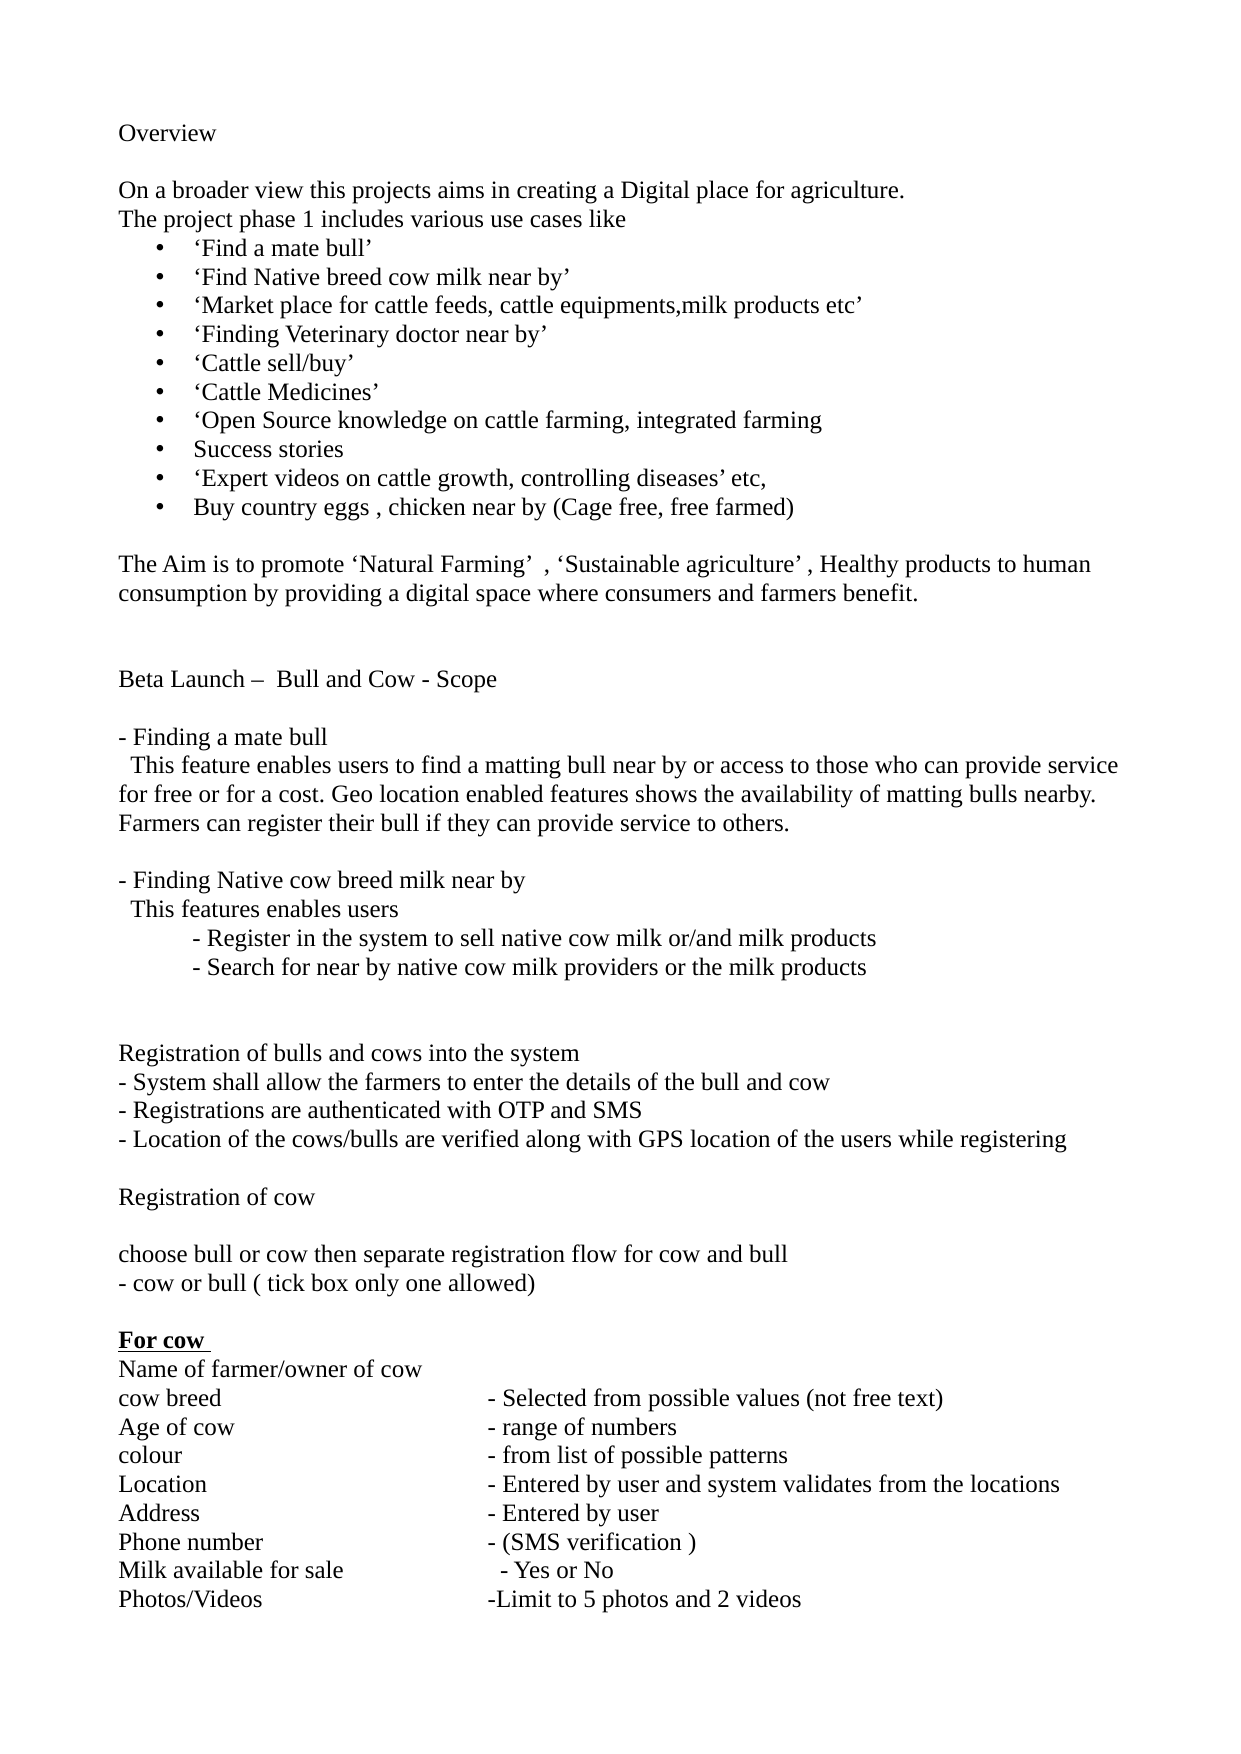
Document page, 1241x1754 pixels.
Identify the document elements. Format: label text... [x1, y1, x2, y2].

text Age of cow - range of numbers [118, 1412, 1122, 1441]
text Overview [118, 118, 1122, 147]
text Location - Entered by user and system validates from the locations [118, 1469, 1122, 1498]
text - Registrations are authenticated with OTP and SMS [118, 1096, 1122, 1124]
list ‘Cattle sell/buy’ [156, 348, 1122, 377]
list ‘Find a mate bull’ [156, 233, 1122, 262]
list ‘Market place for cattle feeds, cattle equipments,milk products etc’ [156, 291, 1122, 319]
list ‘Expert videos on cattle growth, controlling diseases’ etc, [156, 463, 1122, 492]
text - Finding a mate bull [118, 722, 1122, 751]
text Photos/Videos -Limit to 5 photos and 2 videos [118, 1584, 1122, 1613]
text On a broader view this projects aims in creating a Digital place for agriculture. [118, 176, 1122, 204]
list ‘Finding Veterinary doctor near by’ [156, 319, 1122, 348]
text choose bull or cow then separate registration flow for cow and bull [118, 1239, 1122, 1268]
text Beta Launch – Bull and Cow - Scope [118, 664, 1122, 693]
text Name of farmer/owner of cow [118, 1354, 1122, 1383]
list Success stories [156, 434, 1122, 463]
text - Location of the cows/bulls are verified along with GPS location of the users while registering [118, 1124, 1122, 1153]
text cow breed - Selected from possible values (not free text) [118, 1383, 1122, 1412]
text Milk available for sale - Yes or No [118, 1556, 1122, 1584]
text For cow [118, 1326, 1122, 1354]
text This feature enables users to find a matting bull near by or access to those who can provide service for free or for a cost. Geo location enabled features shows the availability of matting bulls nearby. [118, 751, 1122, 808]
list ‘Cattle Medicines’ [156, 377, 1122, 406]
text Address - Entered by user [118, 1498, 1122, 1527]
text Farmers can register their bull if they can provide service to others. [118, 808, 1122, 837]
text Registration of cow [118, 1182, 1122, 1211]
text The Aim is to promote ‘Natural Farming’ , ‘Sustainable agriculture’ , Healthy products to human consumption by providing a digital space where consumers and farmers benefit. [118, 549, 1122, 607]
text Phone number - (SMS verification ) [118, 1527, 1122, 1556]
list Buy country eggs , chicken near by (Cage free, free farmed) [156, 492, 1122, 521]
text - Finding Native cow breed milk near by [118, 866, 1122, 894]
text - Register in the system to sell native cow milk or/and milk products [118, 923, 1122, 952]
text The project phase 1 includes various use cases like [118, 204, 1122, 233]
text Registration of bulls and cows into the system [118, 1038, 1122, 1067]
list ‘Find Native breed cow milk near by’ [156, 262, 1122, 291]
text - Search for near by native cow milk providers or the milk products [118, 952, 1122, 981]
text - System shall allow the farmers to enter the details of the bull and cow [118, 1067, 1122, 1096]
text colour - from list of possible patterns [118, 1441, 1122, 1469]
text This features enables users [118, 894, 1122, 923]
list ‘Open Source knowledge on cattle farming, integrated farming [156, 406, 1122, 434]
text - cow or bull ( tick box only one allowed) [118, 1268, 1122, 1297]
